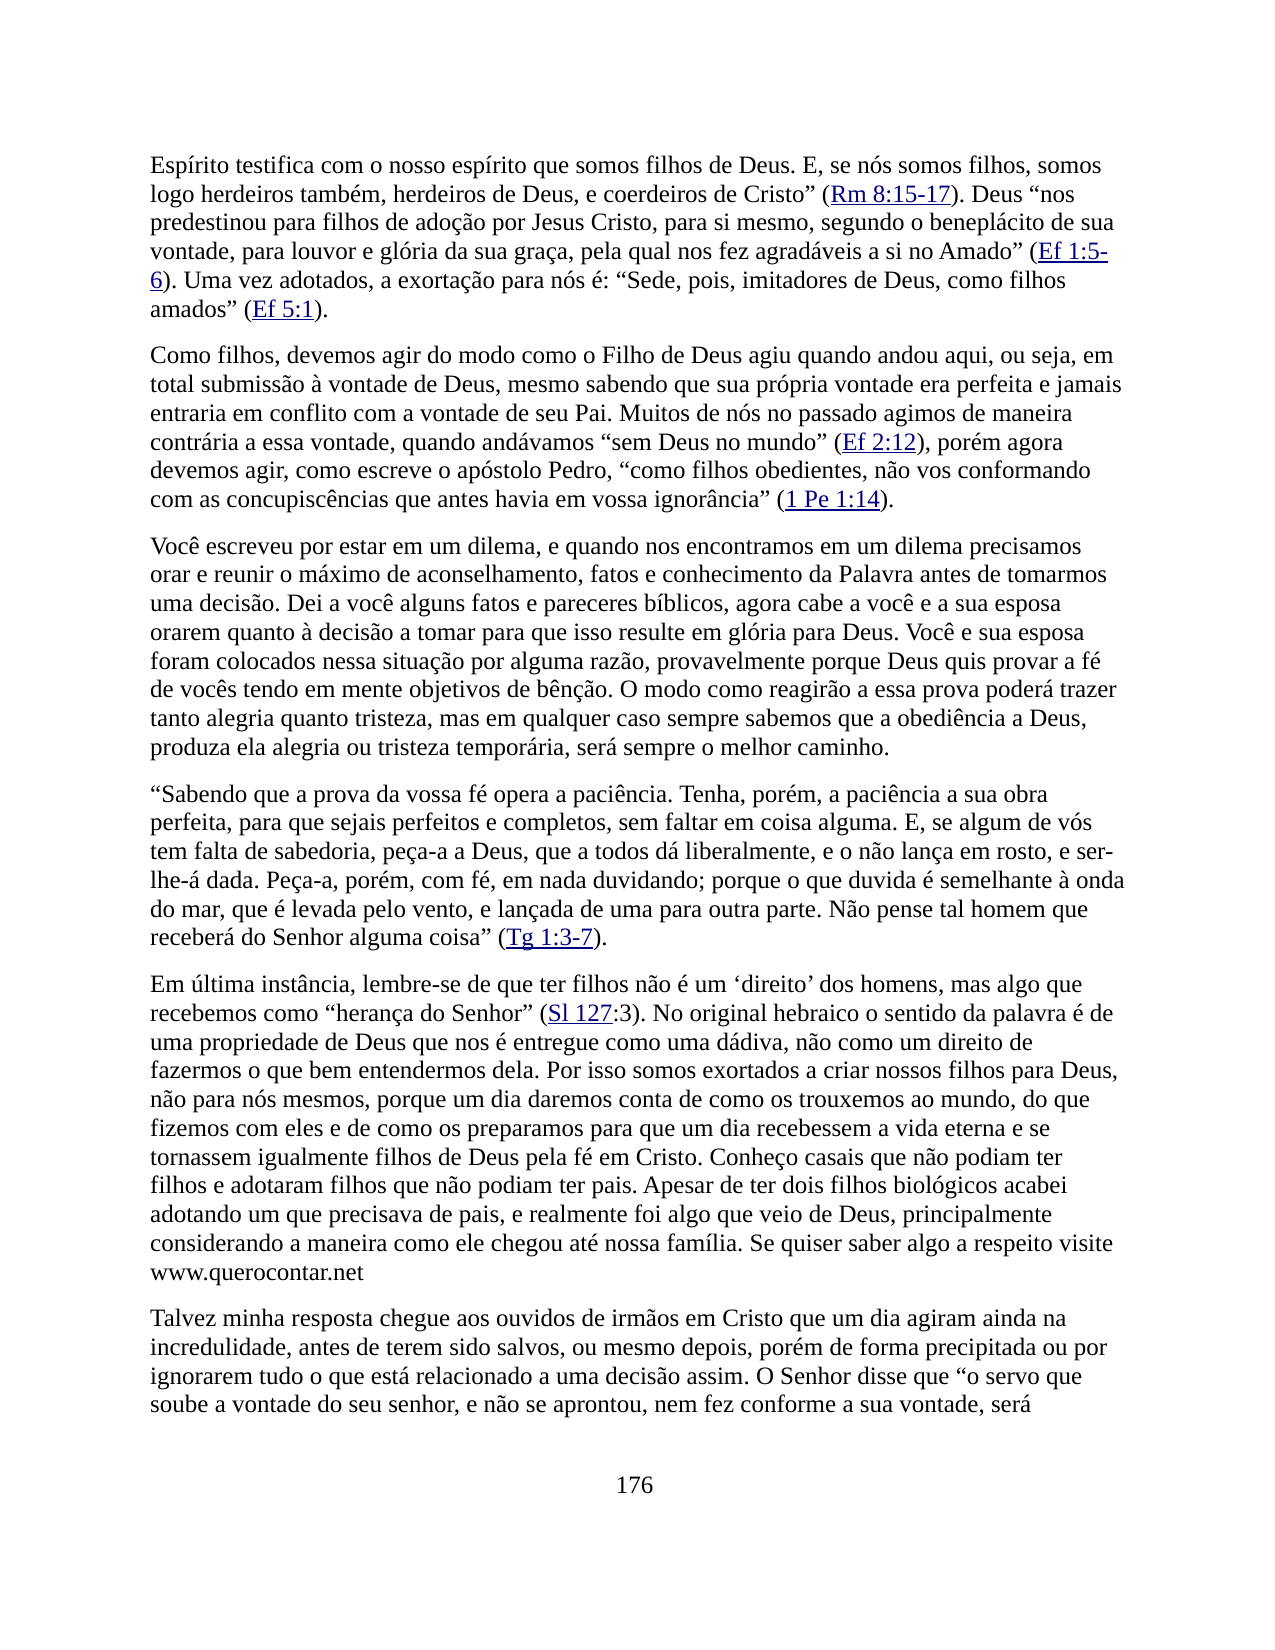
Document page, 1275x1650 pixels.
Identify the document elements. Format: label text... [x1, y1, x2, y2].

text “Sabendo que a prova da vossa fé opera a paciência. Tenha, porém, a paciência a sua obra perfeita, para que sejais perfeitos e completos, sem faltar em coisa alguma. E, se algum de vós tem falta de sabedoria, peça-a a Deus, que a todos dá liberalmente, e o não lança em rosto, e ser-lhe-á dada. Peça-a, porém, com fé, em nada duvidando; porque o que duvida é semelhante à onda do mar, que é levada pelo vento, e lançada de uma para outra parte. Não pense tal homem que receberá do Senhor alguma coisa” (Tg 1:3-7). [150, 779, 1125, 951]
text Como filhos, devemos agir do modo como o Filho de Deus agiu quando andou aqui, ou seja, em total submissão à vontade de Deus, mesmo sabendo que sua própria vontade era perfeita e jamais entraria em conflito com a vontade de seu Pai. Muitos de nós no passado agimos de maneira contrária a essa vontade, quando andávamos “sem Deus no mundo” (Ef 2:12), porém agora devemos agir, como escreve o apóstolo Pedro, “como filhos obedientes, não vos conformando com as concupiscências que antes havia em vossa ignorância” (1 Pe 1:14). [150, 340, 1125, 513]
text Em última instância, lembre-se de que ter filhos não é um ‘direito’ dos homens, mas algo que recebemos como “herança do Senhor” (Sl 127:3). No original hebraico o sentido da palavra é de uma propriedade de Deus que nos é entregue como uma dádiva, não como um direito de fazermos o que bem entendermos dela. Por isso somos exortados a criar nossos filhos para Deus, não para nós mesmos, porque um dia daremos conta de como os trouxemos ao mundo, do que fizemos com eles e de como os preparamos para que um dia recebessem a vida eterna e se tornassem igualmente filhos de Deus pela fé em Cristo. Conheço casais que não podiam ter filhos e adotaram filhos que não podiam ter pais. Apesar de ter dois filhos biológicos acabei adotando um que precisava de pais, e realmente foi algo que veio de Deus, principalmente considerando a maneira como ele chegou até nossa família. Se quiser saber algo a respeito visite www.querocontar.net [150, 969, 1125, 1285]
text Espírito testifica com o nosso espírito que somos filhos de Deus. E, se nós somos filhos, somos logo herdeiros também, herdeiros de Deus, e coerdeiros de Cristo” (Rm 8:15-17). Deus “nos predestinou para filhos de adoção por Jesus Cristo, para si mesmo, segundo o beneplácito de sua vontade, para louvor e glória da sua graça, pela qual nos fez agradáveis a si no Amado” (Ef 1:5-6). Uma vez adotados, a exortação para nós é: “Sede, pois, imitadores de Deus, como filhos amados” (Ef 5:1). [150, 150, 1125, 322]
text Talvez minha resposta chegue aos ouvidos de irmãos em Cristo que um dia agiram ainda na incredulidade, antes de terem sido salvos, ou mesmo depois, porém de forma precipitada ou por ignorarem tudo o que está relacionado a uma decisão assim. O Senhor disse que “o servo que soube a vontade do seu senhor, e não se aprontou, nem fez conforme a sua vontade, será [150, 1303, 1125, 1418]
text Você escreveu por estar em um dilema, e quando nos encontramos em um dilema precisamos orar e reunir o máximo de aconselhamento, fatos e conhecimento da Palavra antes de tomarmos uma decisão. Dei a você alguns fatos e pareceres bíblicos, agora cabe a você e a sua esposa orarem quanto à decisão a tomar para que isso resulte em glória para Deus. Você e sua esposa foram colocados nessa situação por alguma razão, provavelmente porque Deus quis provar a fé de vocês tendo em mente objetivos de bênção. O modo como reagirão a essa prova poderá trazer tanto alegria quanto tristeza, mas em qualquer caso sempre sabemos que a obediência a Deus, produza ela alegria ou tristeza temporária, será sempre o melhor caminho. [150, 531, 1125, 761]
